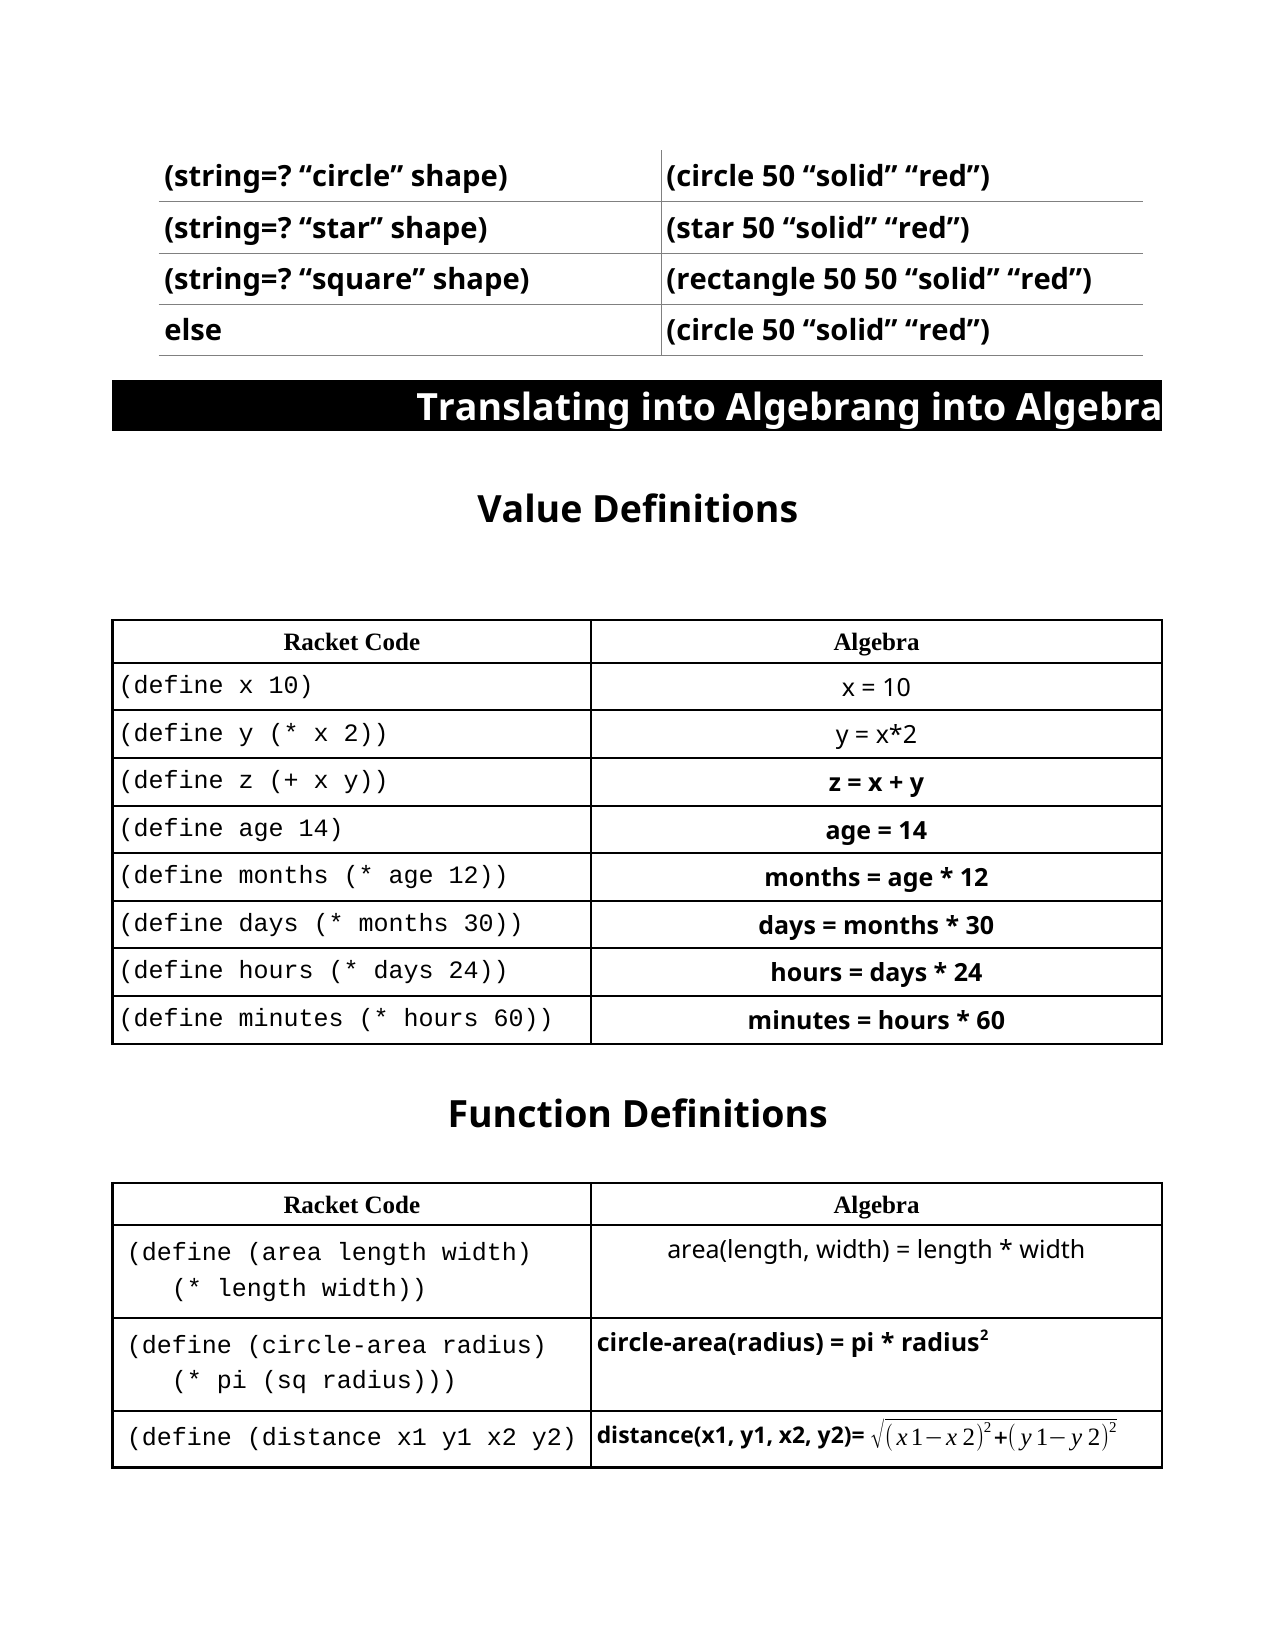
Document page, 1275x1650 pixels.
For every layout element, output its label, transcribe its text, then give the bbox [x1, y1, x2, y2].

table_cell (define days (* months 30)) [114, 902, 590, 947]
table_cell distance(x1, y1, x2, y2)= [592, 1412, 1161, 1466]
table_cell (define (circle-area radius) (* pi (sq radius))) [114, 1319, 590, 1409]
table_cell area(length, width) = length * width [592, 1226, 1161, 1317]
table_cell (star 50 “solid” “red”) [662, 202, 1143, 252]
table_cell (define z (+ x y)) [114, 759, 590, 804]
text Function Definitions [112, 1088, 1162, 1139]
table_cell hours = days * 24 [592, 949, 1161, 995]
table_cell (define (area length width) (* length width)) [114, 1226, 590, 1317]
table_cell days = months * 30 [592, 902, 1161, 947]
table_cell minutes = hours * 60 [592, 997, 1161, 1042]
table_cell (define months (* age 12)) [114, 854, 590, 900]
table_cell circle-area(radius) = pi * radius2 [592, 1319, 1161, 1409]
table_cell (rectangle 50 50 “solid” “red”) [662, 254, 1143, 304]
table_header (circle 50 “solid” “red”) [662, 150, 1143, 201]
table_cell (define (distance x1 y1 x2 y2) [114, 1412, 590, 1466]
table_cell x = 10 [592, 664, 1161, 709]
table_cell (string=? “star” shape) [159, 202, 661, 252]
table_cell z = x + y [592, 759, 1161, 804]
table_cell (define y (* x 2)) [114, 711, 590, 757]
table_cell (define hours (* days 24)) [114, 949, 590, 995]
table_cell months = age * 12 [592, 854, 1161, 900]
table_cell y = x*2 [592, 711, 1161, 757]
table_header Algebra [592, 1184, 1161, 1224]
table_header (string=? “circle” shape) [159, 150, 661, 201]
table_cell (define x 10) [114, 664, 590, 709]
table_header Racket Code [114, 1184, 590, 1224]
table_cell (circle 50 “solid” “red”) [662, 305, 1143, 355]
table_cell (string=? “square” shape) [159, 254, 661, 304]
subtitle Translating into Algebrang into Algebra [112, 380, 1162, 431]
table_cell (define minutes (* hours 60)) [114, 997, 590, 1042]
table_header Algebra [592, 621, 1161, 662]
text Value Definitions [112, 482, 1162, 533]
table_cell age = 14 [592, 807, 1161, 852]
table_cell else [159, 305, 661, 355]
table_header Racket Code [114, 621, 590, 662]
table_cell (define age 14) [114, 807, 590, 852]
